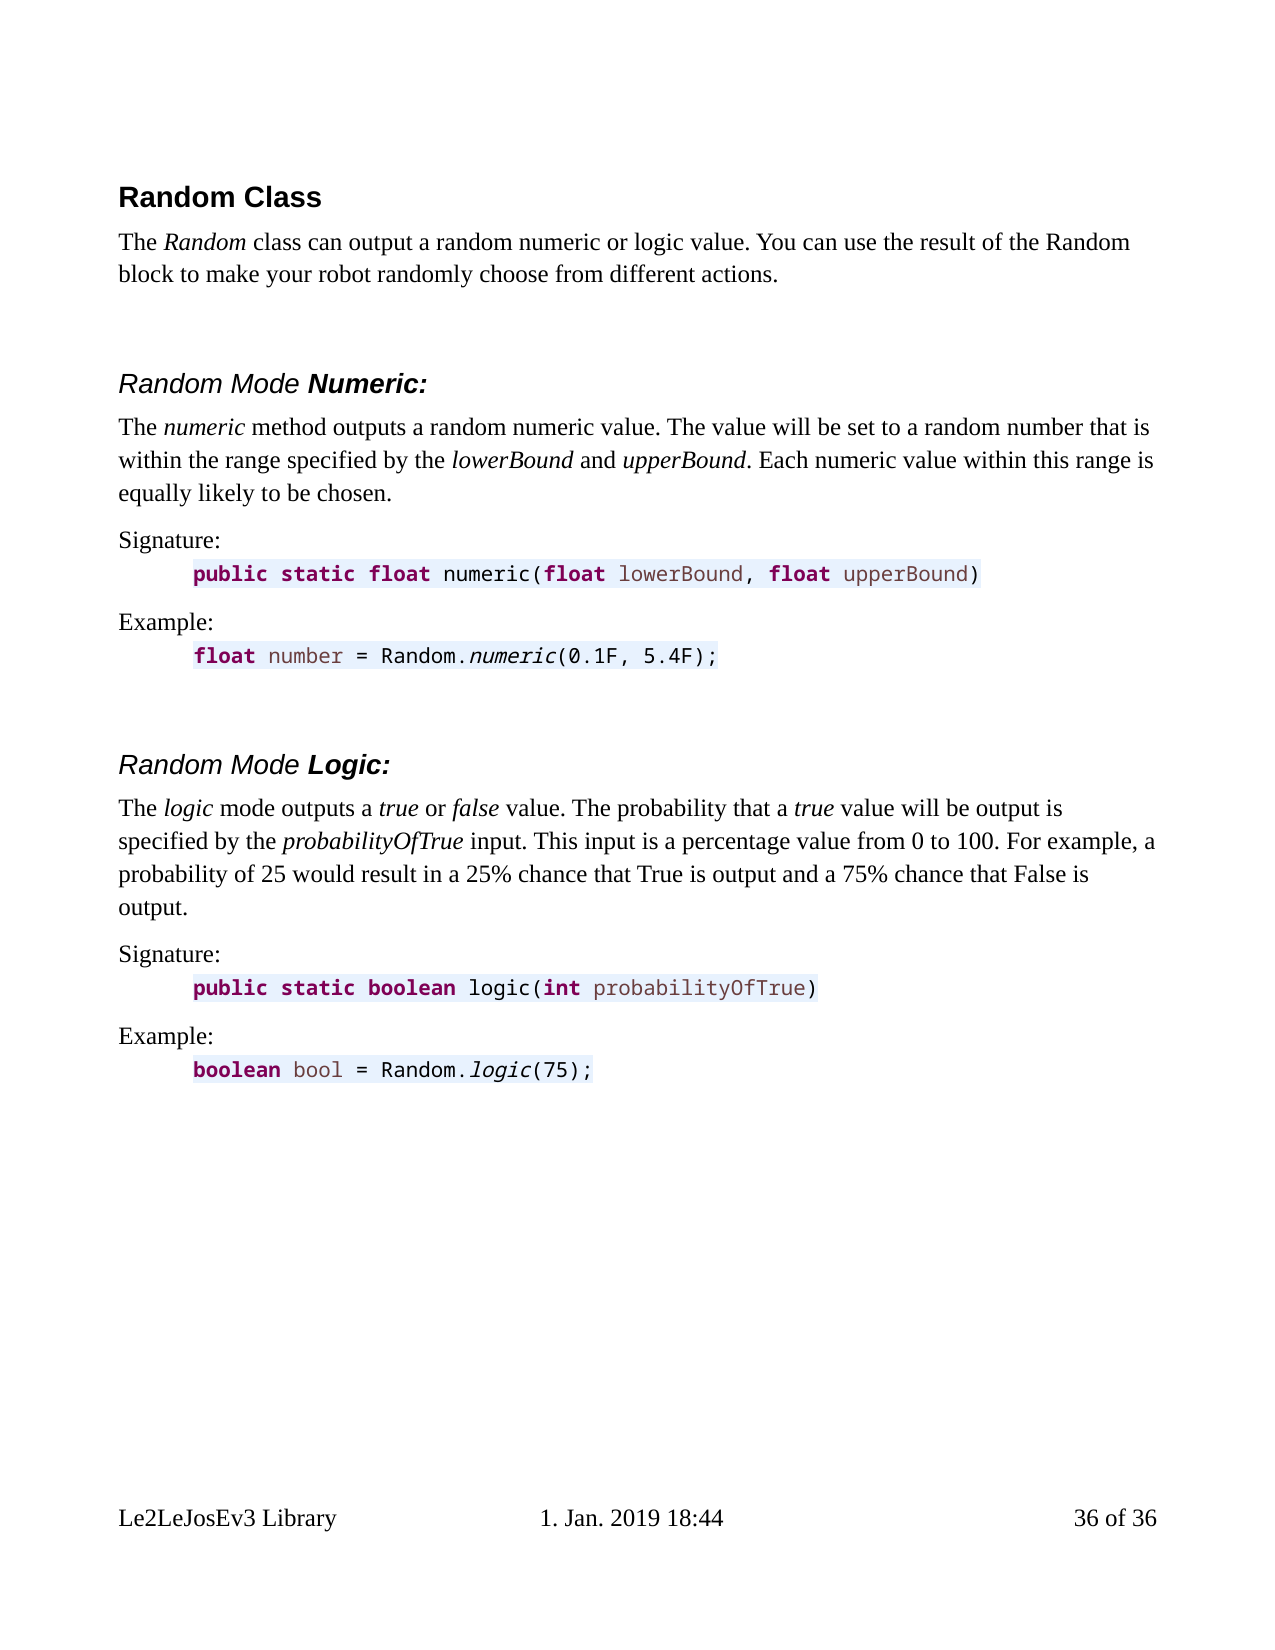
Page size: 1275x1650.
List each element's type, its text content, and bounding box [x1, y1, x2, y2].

text Signature: public static float numeric(float lowerBound, float upperBound) [118, 525, 1157, 588]
text Signature: public static boolean logic(int probabilityOfTrue) [118, 939, 1157, 1002]
text Example: float number = Random.numeric(0.1F, 5.4F); [118, 607, 1157, 669]
text The Random class can output a random numeric or logic value. You can use the result of the Random block to make your robot randomly choose from different actions. [118, 227, 1157, 288]
text The numeric method outputs a random numeric value. The value will be set to a random number that is within the range specified by the lowerBound and upperBound. Each numeric value within this range is equally likely to be chosen. [118, 412, 1157, 506]
subtitle Random Class [118, 180, 1157, 214]
subtitle Random Mode Logic: [118, 748, 1157, 780]
text Example: boolean bool = Random.logic(75); [118, 1021, 1157, 1083]
text The logic mode outputs a true or false value. The probability that a true value will be output is specified by the probabilityOfTrue input. This input is a percentage value from 0 to 100. For example, a probability of 25 would result in a 25% chance that True is output and a 75% chance that False is output. [118, 793, 1157, 921]
subtitle Random Mode Numeric: [118, 367, 1157, 399]
